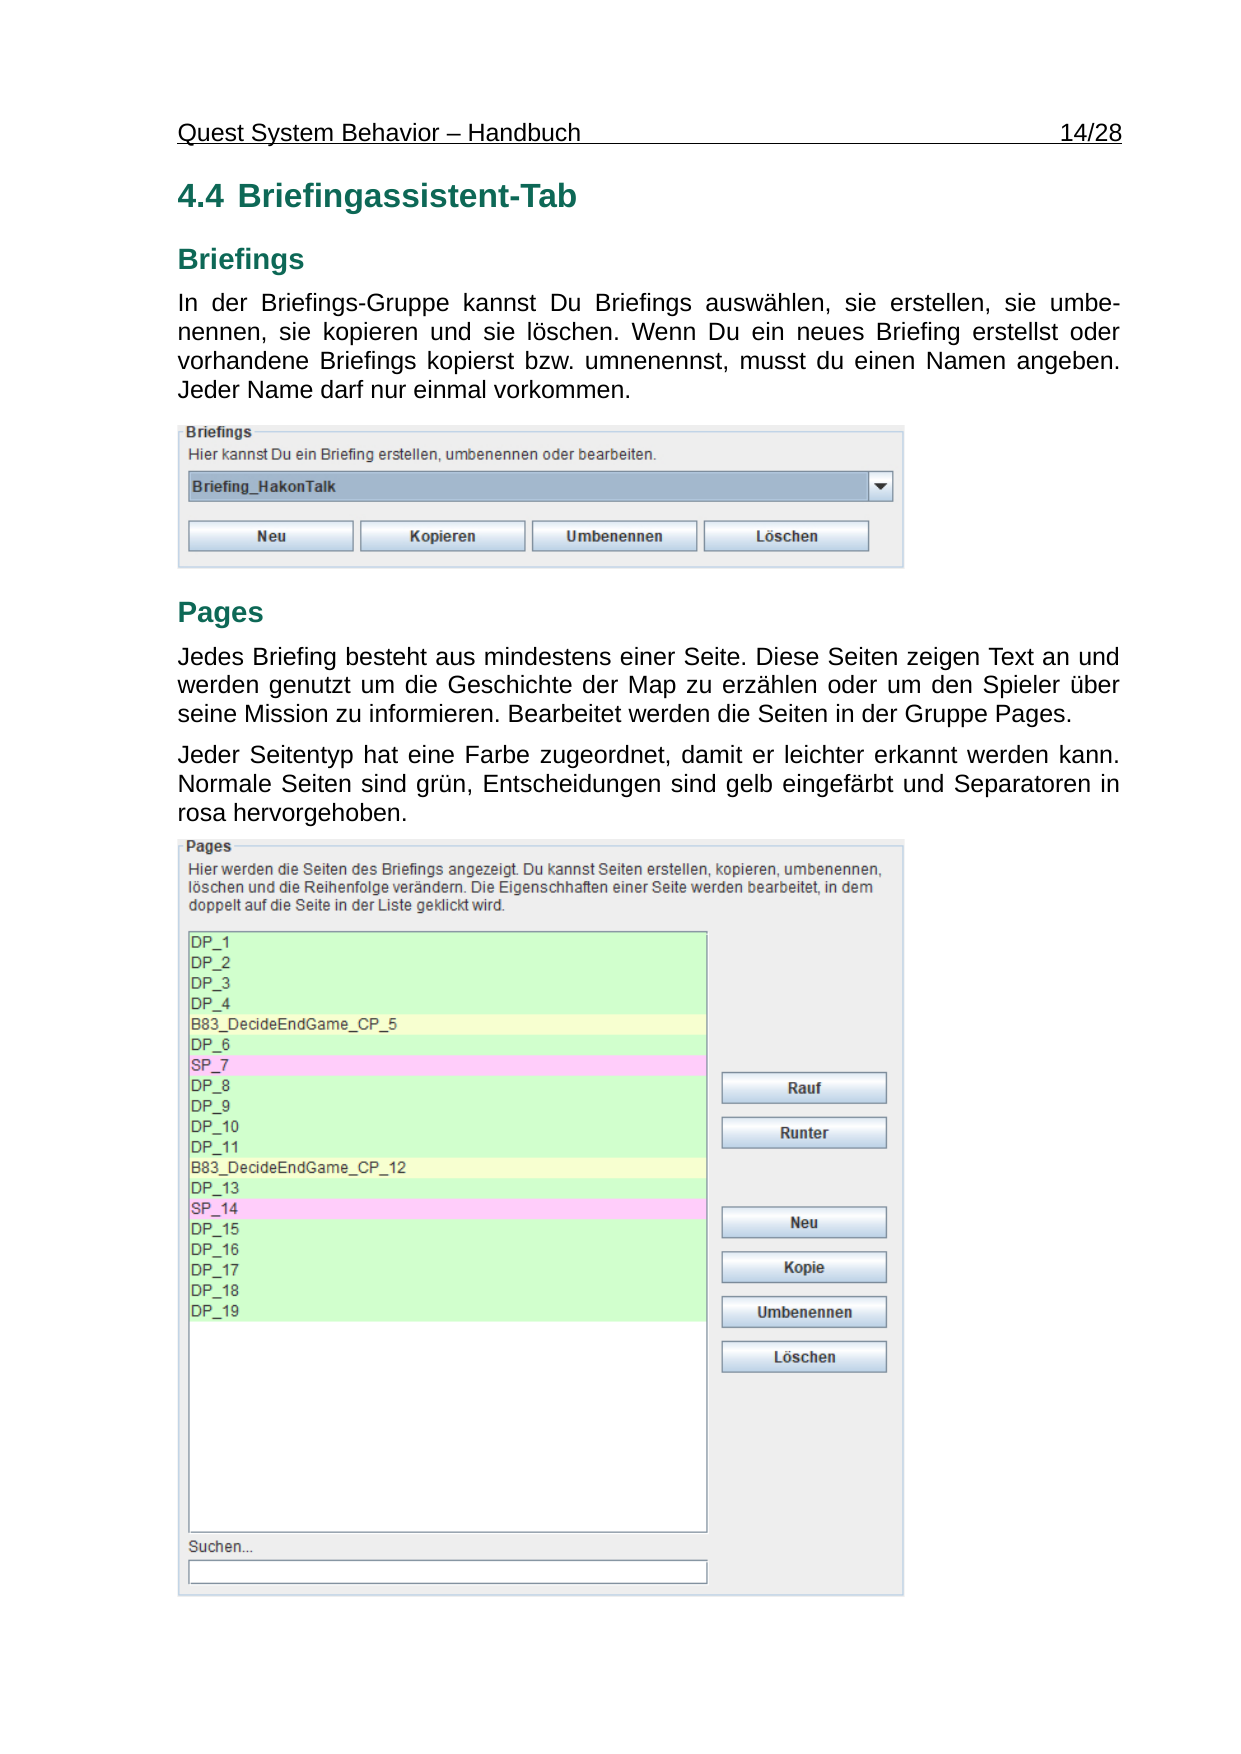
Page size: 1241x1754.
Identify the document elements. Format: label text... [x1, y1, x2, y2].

picture [177, 839, 905, 1597]
picture [177, 425, 905, 569]
text Jeder Seitentyp hat eine Farbe zugeordnet, damit er leichter erkannt werden kann. Normale Seiten sind grün, Entscheidungen sind gelb eingefärbt und Separatoren in rosa hervorgehoben. [177, 740, 1122, 827]
text In der Briefings-Gruppe kannst Du Briefings auswählen, sie erstellen, sie umbe-nennen, sie kopieren und sie löschen. Wenn Du ein neues Briefing erstellst oder vorhandene Briefings kopierst bzw. umnenennst, musst du einen Namen angeben. Jeder Name darf nur einmal vorkommen. [177, 288, 1122, 403]
text Jedes Briefing besteht aus mindestens einer Seite. Diese Seiten zeigen Text an und werden genutzt um die Geschichte der Map zu erzählen oder um den Spieler über seine Mission zu informieren. Bearbeitet werden die Seiten in der Gruppe Pages. [177, 642, 1122, 728]
subtitle Briefings [177, 242, 1122, 276]
subtitle Briefingassistent-Tab [177, 176, 1122, 215]
subtitle Pages [177, 595, 1122, 629]
